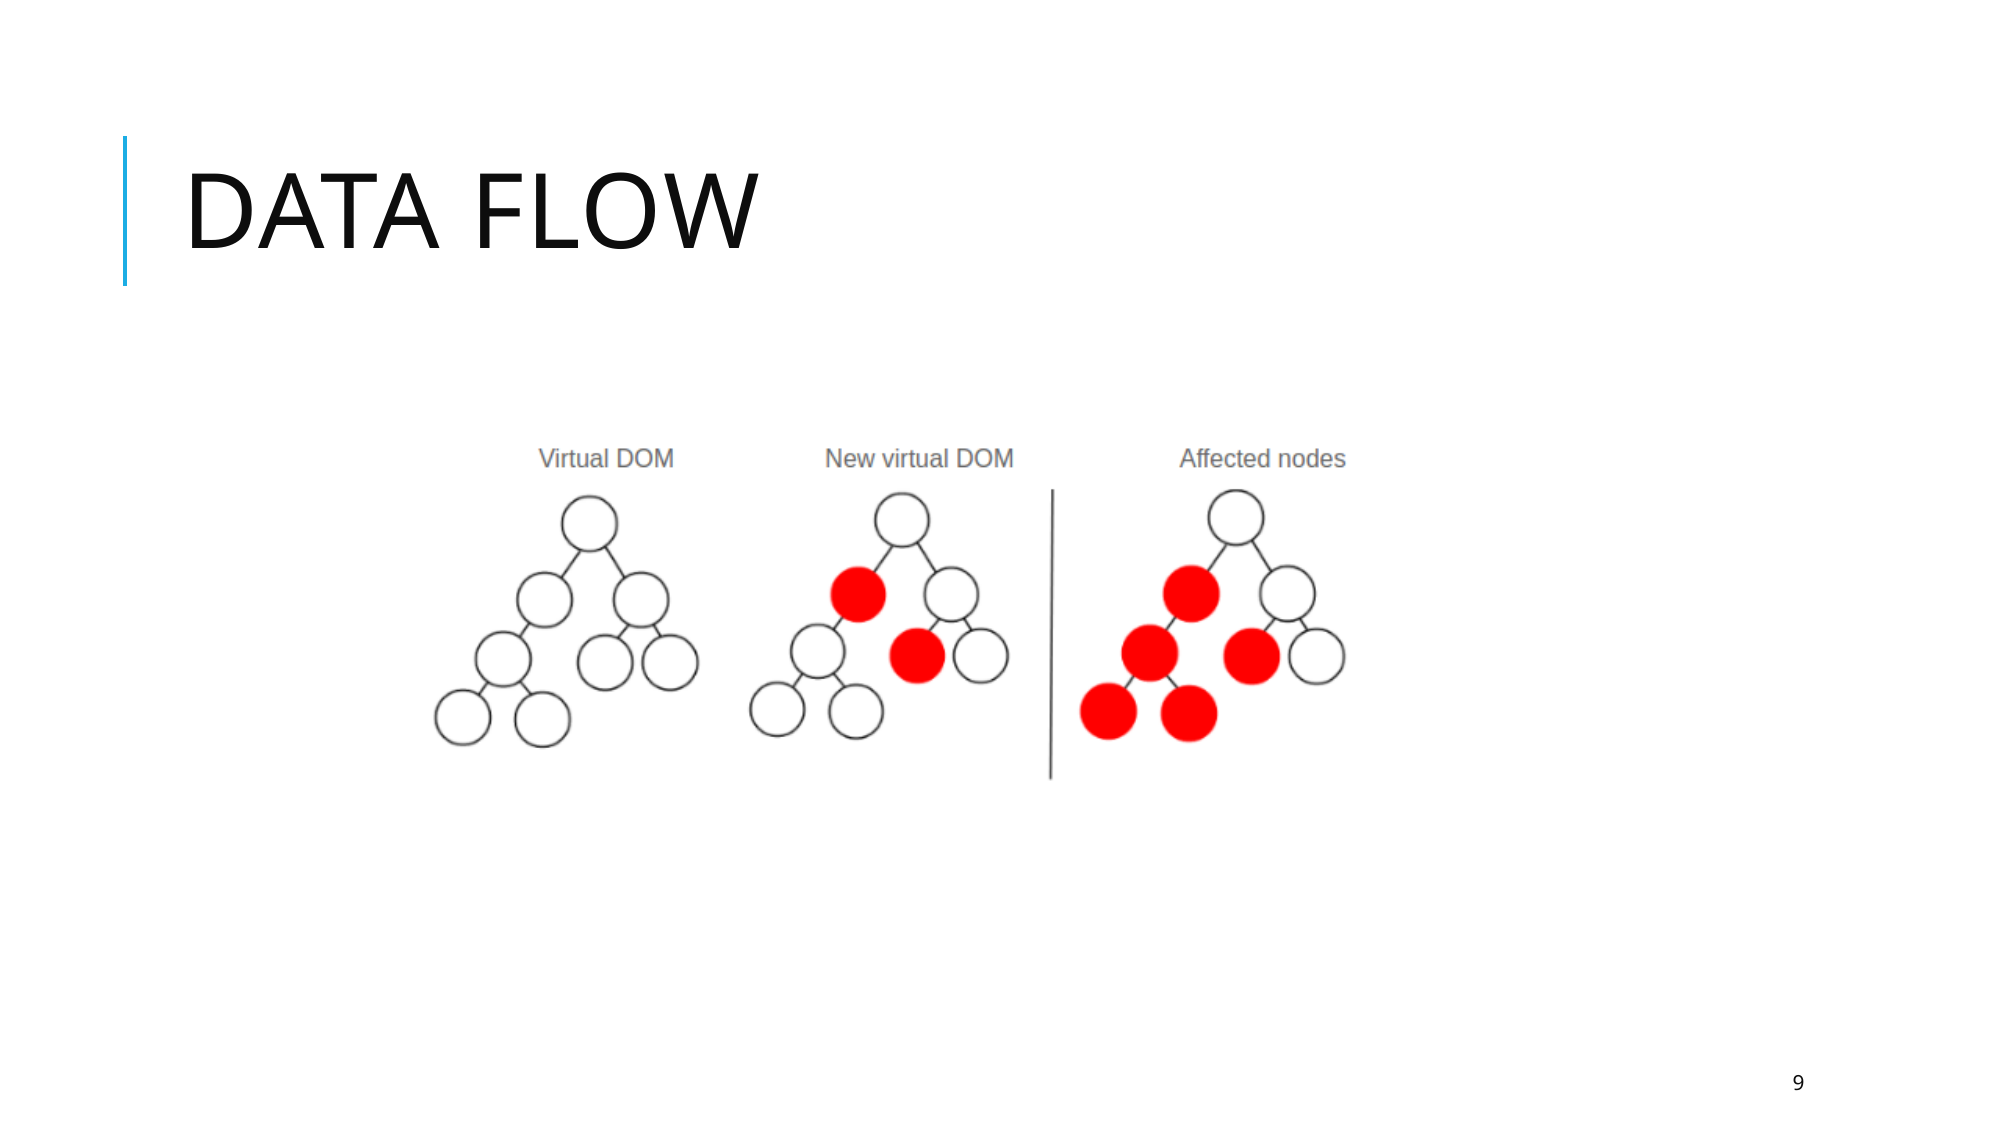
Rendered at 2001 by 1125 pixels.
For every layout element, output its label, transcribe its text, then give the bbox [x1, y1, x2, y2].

slide_number [1777, 1061, 1938, 1107]
title DATA FLOW [168, 96, 1763, 342]
picture [393, 419, 1441, 796]
